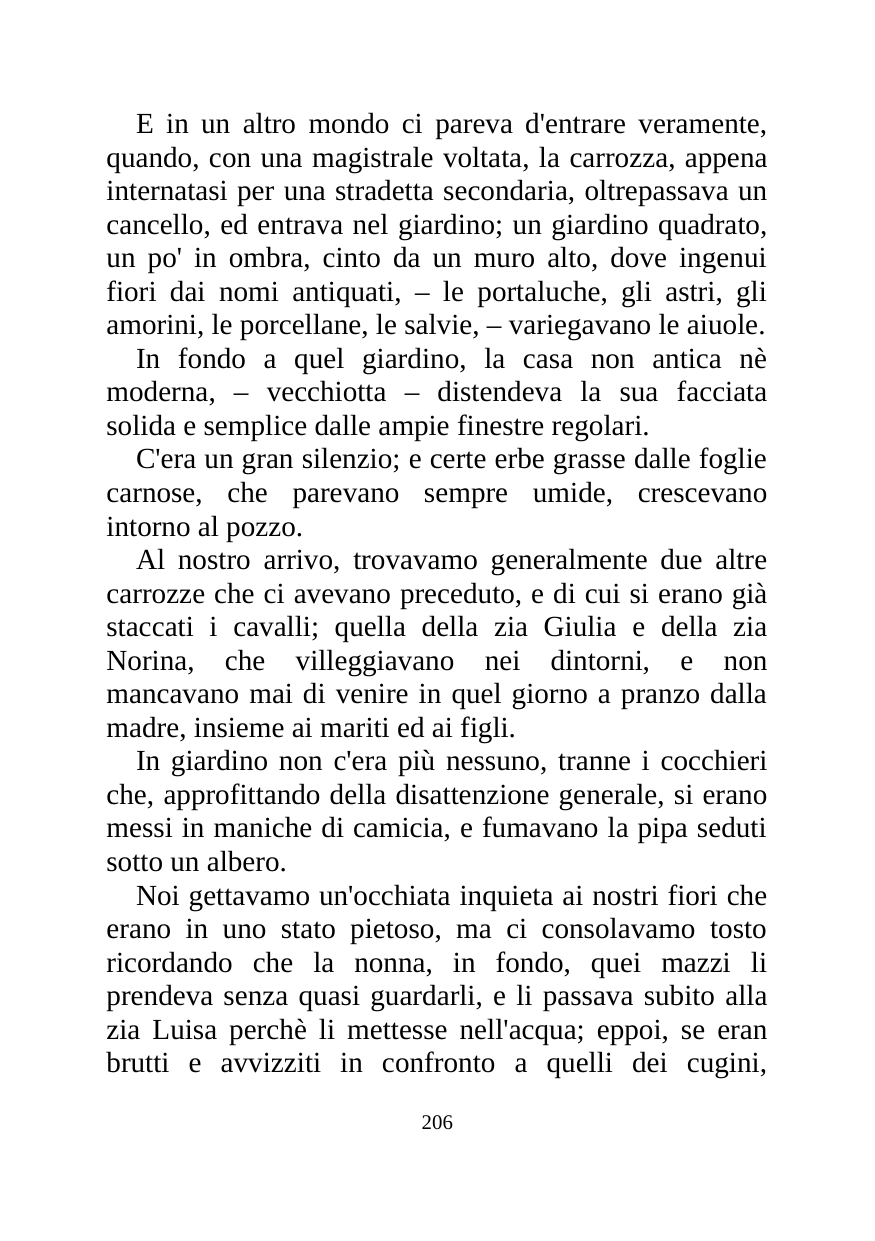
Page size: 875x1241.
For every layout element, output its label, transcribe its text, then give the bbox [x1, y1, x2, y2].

text In giardino non c'era più nessuno, tranne i cocchieri che, approfittando della disattenzione generale, si erano messi in maniche di camicia, e fumavano la pipa seduti sotto un albero. [106, 743, 768, 878]
text E in un altro mondo ci pareva d'entrare veramente, quando, con una magistrale voltata, la carrozza, appena internatasi per una stradetta secondaria, oltrepassava un cancello, ed entrava nel giardino; un giardino quadrato, un po' in ombra, cinto da un muro alto, dove ingenui fiori dai nomi antiquati, – le portaluche, gli astri, gli amorini, le porcellane, le salvie, – variegavano le aiuole. [106, 106, 768, 341]
text C'era un gran silenzio; e certe erbe grasse dalle foglie carnose, che parevano sempre umide, crescevano intorno al pozzo. [106, 442, 768, 542]
text Al nostro arrivo, trovavamo generalmente due altre carrozze che ci avevano preceduto, e di cui si erano già staccati i cavalli; quella della zia Giulia e della zia Norina, che villeggiavano nei dintorni, e non mancavano mai di venire in quel giorno a pranzo dalla madre, insieme ai mariti ed ai figli. [106, 542, 768, 743]
text In fondo a quel giardino, la casa non antica nè moderna, – vecchiotta – distendeva la sua facciata solida e semplice dalle ampie finestre regolari. [106, 341, 768, 442]
text Noi gettavamo un'occhiata inquieta ai nostri fiori che erano in uno stato pietoso, ma ci consolavamo tosto ricordando che la nonna, in fondo, quei mazzi li prendeva senza quasi guardarli, e li passava subito alla zia Luisa perchè li mettesse nell'acqua; eppoi, se eran brutti e avvizziti in confronto a quelli dei cugini, [106, 878, 768, 1079]
